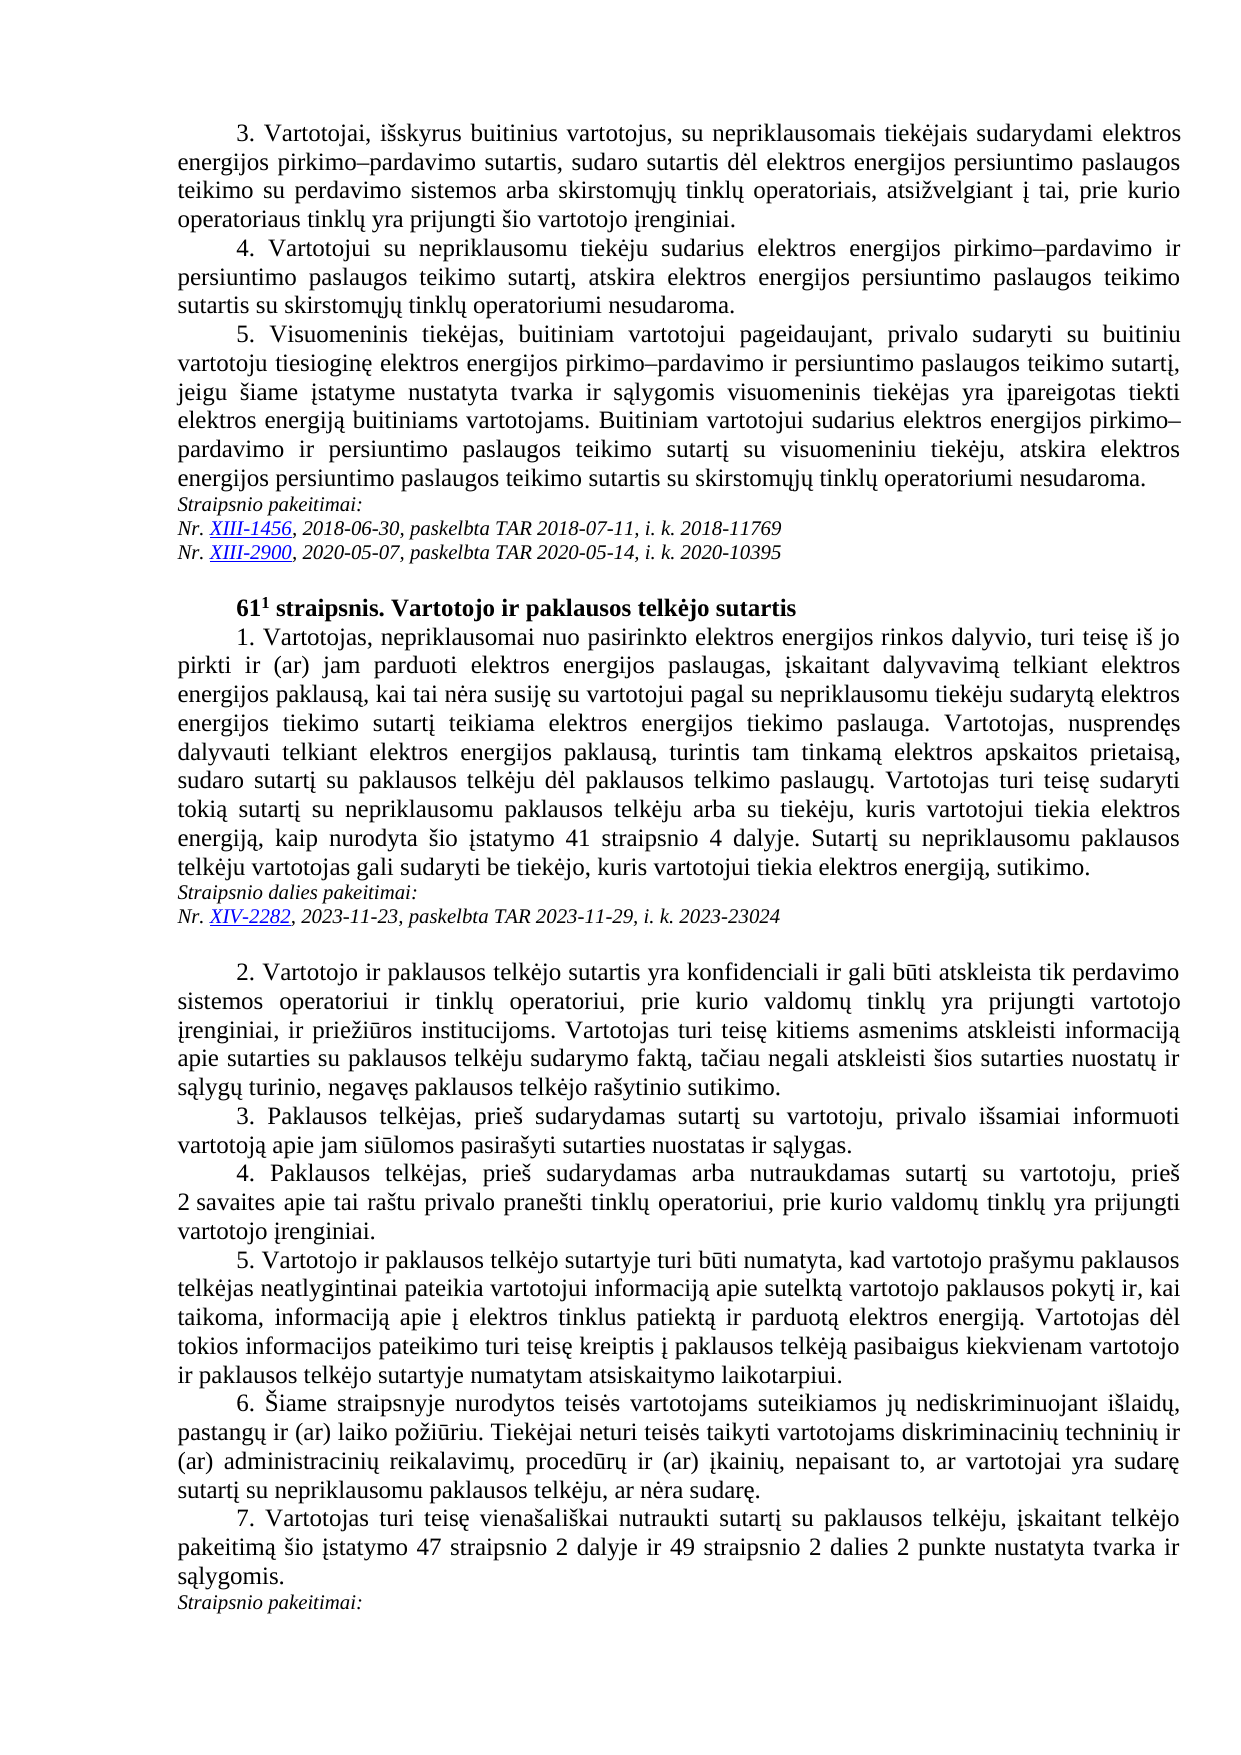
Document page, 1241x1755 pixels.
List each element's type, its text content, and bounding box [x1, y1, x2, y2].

text 7. Vartotojas turi teisę vienašališkai nutraukti sutartį su paklausos telkėju, įskaitant telkėjo pakeitimą šio įstatymo 47 straipsnio 2 dalyje ir 49 straipsnio 2 dalies 2 punkte nustatyta tvarka ir sąlygomis. [177, 1503, 1181, 1590]
text Straipsnio pakeitimai: [177, 1590, 1181, 1614]
text Nr. XIII-2900, 2020-05-07, paskelbta TAR 2020-05-14, i. k. 2020-10395 [177, 540, 1181, 564]
text 3. Paklausos telkėjas, prieš sudarydamas sutartį su vartotoju, privalo išsamiai informuoti vartotoją apie jam siūlomos pasirašyti sutarties nuostatas ir sąlygas. [177, 1101, 1181, 1158]
text 4. Vartotojui su nepriklausomu tiekėju sudarius elektros energijos pirkimo–pardavimo ir persiuntimo paslaugos teikimo sutartį, atskira elektros energijos persiuntimo paslaugos teikimo sutartis su skirstomųjų tinklų operatoriumi nesudaroma. [177, 233, 1181, 319]
text Straipsnio dalies pakeitimai: [177, 880, 1181, 904]
text Nr. XIV-2282, 2023-11-23, paskelbta TAR 2023-11-29, i. k. 2023-23024 [177, 904, 1181, 928]
text 5. Visuomeninis tiekėjas, buitiniam vartotojui pageidaujant, privalo sudaryti su buitiniu vartotoju tiesioginę elektros energijos pirkimo–pardavimo ir persiuntimo paslaugos teikimo sutartį, jeigu šiame įstatyme nustatyta tvarka ir sąlygomis visuomeninis tiekėjas yra įpareigotas tiekti elektros energiją buitiniams vartotojams. Buitiniam vartotojui sudarius elektros energijos pirkimo–pardavimo ir persiuntimo paslaugos teikimo sutartį su visuomeniniu tiekėju, atskira elektros energijos persiuntimo paslaugos teikimo sutartis su skirstomųjų tinklų operatoriumi nesudaroma. [177, 319, 1181, 492]
text 6. Šiame straipsnyje nurodytos teisės vartotojams suteikiamos jų nediskriminuojant išlaidų, pastangų ir (ar) laiko požiūriu. Tiekėjai neturi teisės taikyti vartotojams diskriminacinių techninių ir (ar) administracinių reikalavimų, procedūrų ir (ar) įkainių, nepaisant to, ar vartotojai yra sudarę sutartį su nepriklausomu paklausos telkėju, ar nėra sudarę. [177, 1388, 1181, 1503]
text 611 straipsnis. Vartotojo ir paklausos telkėjo sutartis [177, 593, 1181, 622]
text Straipsnio pakeitimai: [177, 492, 1181, 516]
text 4. Paklausos telkėjas, prieš sudarydamas arba nutraukdamas sutartį su vartotoju, prieš 2 savaites apie tai raštu privalo pranešti tinklų operatoriui, prie kurio valdomų tinklų yra prijungti vartotojo įrenginiai. [177, 1158, 1181, 1245]
text Nr. XIII-1456, 2018-06-30, paskelbta TAR 2018-07-11, i. k. 2018-11769 [177, 516, 1181, 540]
text 3. Vartotojai, išskyrus buitinius vartotojus, su nepriklausomais tiekėjais sudarydami elektros energijos pirkimo–pardavimo sutartis, sudaro sutartis dėl elektros energijos persiuntimo paslaugos teikimo su perdavimo sistemos arba skirstomųjų tinklų operatoriais, atsižvelgiant į tai, prie kurio operatoriaus tinklų yra prijungti šio vartotojo įrenginiai. [177, 118, 1181, 233]
text 1. Vartotojas, nepriklausomai nuo pasirinkto elektros energijos rinkos dalyvio, turi teisę iš jo pirkti ir (ar) jam parduoti elektros energijos paslaugas, įskaitant dalyvavimą telkiant elektros energijos paklausą, kai tai nėra susiję su vartotojui pagal su nepriklausomu tiekėju sudarytą elektros energijos tiekimo sutartį teikiama elektros energijos tiekimo paslauga. Vartotojas, nusprendęs dalyvauti telkiant elektros energijos paklausą, turintis tam tinkamą elektros apskaitos prietaisą, sudaro sutartį su paklausos telkėju dėl paklausos telkimo paslaugų. Vartotojas turi teisę sudaryti tokią sutartį su nepriklausomu paklausos telkėju arba su tiekėju, kuris vartotojui tiekia elektros energiją, kaip nurodyta šio įstatymo 41 straipsnio 4 dalyje. Sutartį su nepriklausomu paklausos telkėju vartotojas gali sudaryti be tiekėjo, kuris vartotojui tiekia elektros energiją, sutikimo. [177, 622, 1181, 880]
text 2. Vartotojo ir paklausos telkėjo sutartis yra konfidenciali ir gali būti atskleista tik perdavimo sistemos operatoriui ir tinklų operatoriui, prie kurio valdomų tinklų yra prijungti vartotojo įrenginiai, ir priežiūros institucijoms. Vartotojas turi teisę kitiems asmenims atskleisti informaciją apie sutarties su paklausos telkėju sudarymo faktą, tačiau negali atskleisti šios sutarties nuostatų ir sąlygų turinio, negavęs paklausos telkėjo rašytinio sutikimo. [177, 957, 1181, 1101]
text 5. Vartotojo ir paklausos telkėjo sutartyje turi būti numatyta, kad vartotojo prašymu paklausos telkėjas neatlygintinai pateikia vartotojui informaciją apie sutelktą vartotojo paklausos pokytį ir, kai taikoma, informaciją apie į elektros tinklus patiektą ir parduotą elektros energiją. Vartotojas dėl tokios informacijos pateikimo turi teisę kreiptis į paklausos telkėją pasibaigus kiekvienam vartotojo ir paklausos telkėjo sutartyje numatytam atsiskaitymo laikotarpiui. [177, 1245, 1181, 1388]
